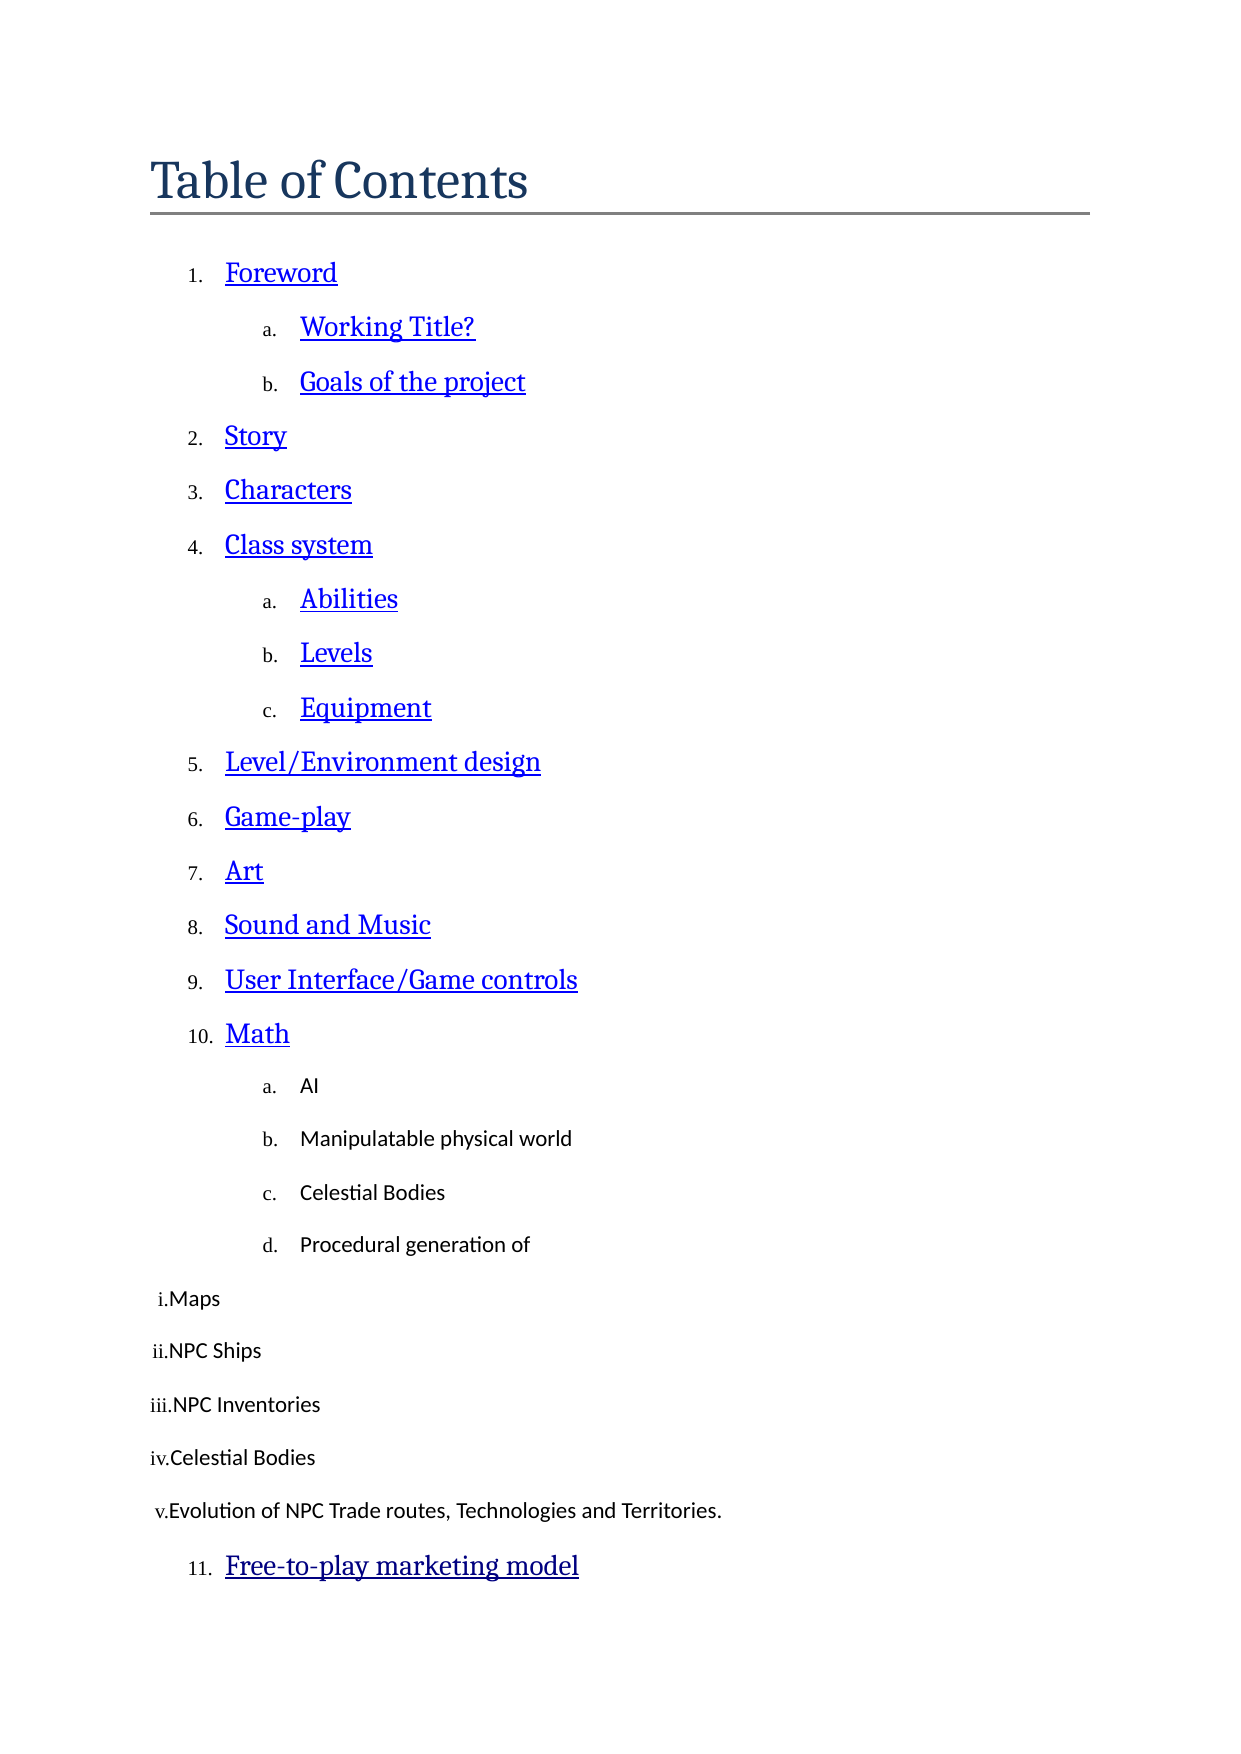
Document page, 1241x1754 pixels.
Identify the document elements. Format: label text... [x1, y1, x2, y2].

list Foreword [187, 256, 1090, 289]
list User Interface/Game controls [187, 963, 1090, 996]
list Celestial Bodies [262, 1178, 1090, 1206]
list Maps [150, 1284, 1090, 1312]
title Table of Contents [150, 150, 1090, 212]
list Levels [262, 637, 1090, 670]
list Characters [187, 473, 1090, 507]
list NPC Ships [150, 1337, 1090, 1365]
list Story [187, 419, 1090, 453]
list Art [187, 854, 1090, 888]
list Sound and Music [187, 908, 1090, 942]
list Abilities [262, 582, 1090, 616]
list Manipulatable physical world [262, 1124, 1090, 1153]
list NPC Inventories [150, 1390, 1090, 1418]
list Goals of the project [262, 365, 1090, 398]
list Free-to-play marketing model [187, 1549, 1090, 1582]
list Level/Environment design [187, 745, 1090, 779]
list Celestial Bodies [150, 1443, 1090, 1471]
list Working Title? [262, 310, 1090, 344]
list Class system [187, 528, 1090, 561]
list AI [262, 1072, 1090, 1099]
list Equipment [262, 691, 1090, 724]
list Procedural generation of [262, 1231, 1090, 1259]
list Evolution of NPC Trade routes, Technologies and Territories. [150, 1496, 1090, 1524]
list Math [187, 1017, 1090, 1051]
list Game-play [187, 800, 1090, 833]
